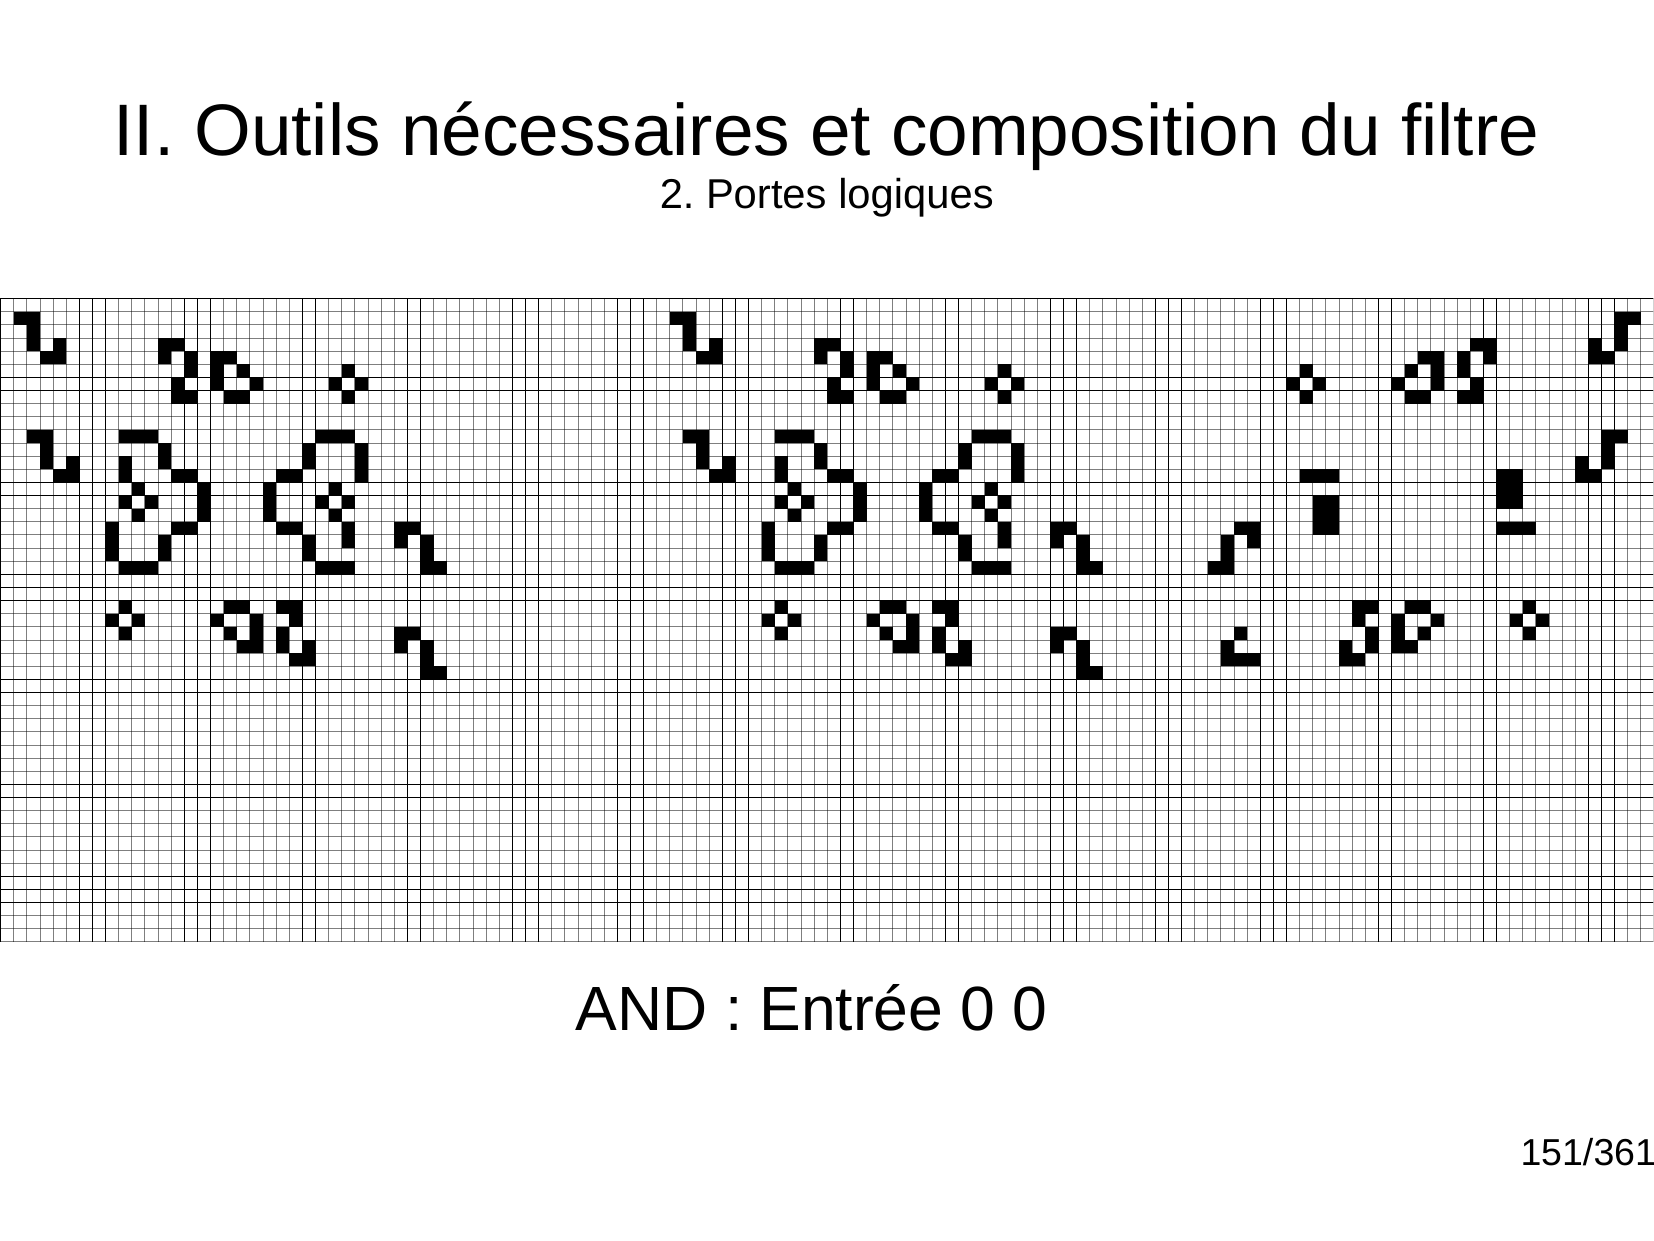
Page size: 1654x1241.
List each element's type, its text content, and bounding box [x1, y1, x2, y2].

text_box AND : Entrée 0 0 [561, 966, 1063, 1052]
title II. Outils nécessaires et composition du filtre 2. Portes logiques [82, 49, 1571, 257]
text_box <number>/361 [1505, 1124, 1654, 1182]
picture [0, 298, 1654, 942]
